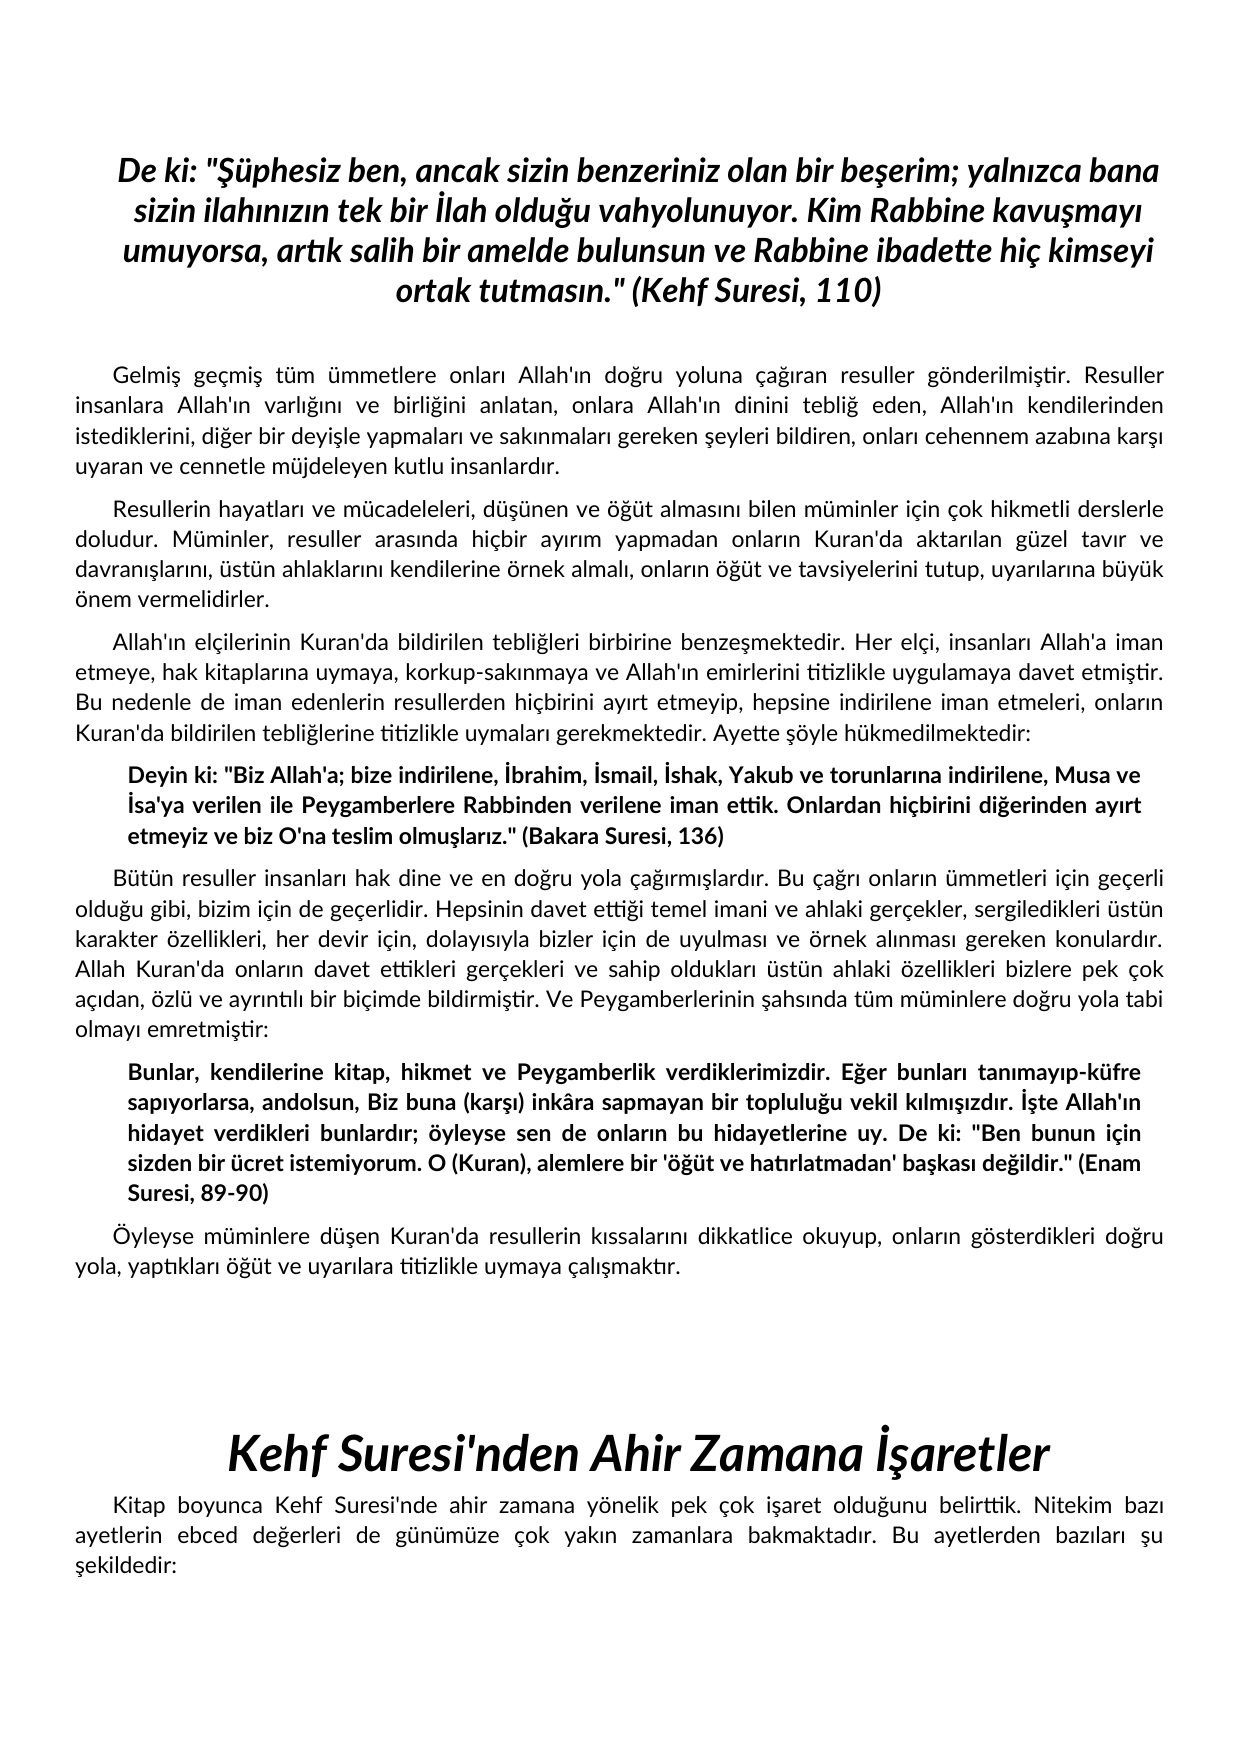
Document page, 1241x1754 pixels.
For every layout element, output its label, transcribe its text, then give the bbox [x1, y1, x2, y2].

text Kitap boyunca Kehf Suresi'nde ahir zamana yönelik pek çok işaret olduğunu belirttik. Nitekim bazı ayetlerin ebced değerleri de günümüze çok yakın zamanlara bakmaktadır. Bu ayetlerden bazıları şu şekildedir: [75, 1491, 1165, 1579]
text Allah'ın elçilerinin Kuran'da bildirilen tebliğleri birbirine benzeşmektedir. Her elçi, insanları Allah'a iman etmeye, hak kitaplarına uymaya, korkup-sakınmaya ve Allah'ın emirlerini titizlikle uygulamaya davet etmiştir. Bu nedenle de iman edenlerin resullerden hiçbirini ayırt etmeyip, hepsine indirilene iman etmeleri, onların Kuran'da bildirilen tebliğlerine titizlikle uymaları gerekmektedir. Ayette şöyle hükmedilmektedir: [75, 628, 1165, 746]
subtitle Kehf Suresi'nden Ahir Zamana İşaretler [112, 1422, 1165, 1482]
text Deyin ki: "Biz Allah'a; bize indirilene, İbrahim, İsmail, İshak, Yakub ve torunlarına indirilene, Musa ve İsa'ya verilen ile Peygamberlere Rabbinden verilene iman ettik. Onlardan hiçbirini diğerinden ayırt etmeyiz ve biz O'na teslim olmuşlarız." (Bakara Suresi, 136) [127, 761, 1143, 849]
text Öyleyse müminlere düşen Kuran'da resullerin kıssalarını dikkatlice okuyup, onların gösterdikleri doğru yola, yaptıkları öğüt ve uyarılara titizlikle uymaya çalışmaktır. [75, 1221, 1165, 1279]
text Resullerin hayatları ve mücadeleleri, düşünen ve öğüt almasını bilen müminler için çok hikmetli derslerle doludur. Müminler, resuller arasında hiçbir ayırım yapmadan onların Kuran'da aktarılan güzel tavır ve davranışlarını, üstün ahlaklarını kendilerine örnek almalı, onların öğüt ve tavsiyelerini tutup, uyarılarına büyük önem vermelidirler. [75, 494, 1165, 612]
text Bunlar, kendilerine kitap, hikmet ve Peygamberlik verdiklerimizdir. Eğer bunları tanımayıp-küfre sapıyorlarsa, andolsun, Biz buna (karşı) inkâra sapmayan bir topluluğu vekil kılmışızdır. İşte Allah'ın hidayet verdikleri bunlardır; öyleyse sen de onların bu hidayetlerine uy. De ki: "Ben bunun için sizden bir ücret istemiyorum. O (Kuran), alemlere bir 'öğüt ve hatırlatmadan' başkası değildir." (Enam Suresi, 89-90) [127, 1058, 1143, 1206]
text Bütün resuller insanları hak dine ve en doğru yola çağırmışlardır. Bu çağrı onların ümmetleri için geçerli olduğu gibi, bizim için de geçerlidir. Hepsinin davet ettiği temel imani ve ahlaki gerçekler, sergiledikleri üstün karakter özellikleri, her devir için, dolayısıyla bizler için de uyulması ve örnek alınması gereken konulardır. Allah Kuran'da onların davet ettikleri gerçekleri ve sahip oldukları üstün ahlaki özellikleri bizlere pek çok açıdan, özlü ve ayrıntılı bir biçimde bildirmiştir. Ve Peygamberlerinin şahsında tüm müminlere doğru yola tabi olmayı emretmiştir: [75, 864, 1165, 1043]
text Gelmiş geçmiş tüm ümmetlere onları Allah'ın doğru yoluna çağıran resuller gönderilmiştir. Resuller insanlara Allah'ın varlığını ve birliğini anlatan, onlara Allah'ın dinini tebliğ eden, Allah'ın kendilerinden istediklerini, diğer bir deyişle yapmaları ve sakınmaları gereken şeyleri bildiren, onları cehennem azabına karşı uyaran ve cennetle müjdeleyen kutlu insanlardır. [75, 361, 1165, 479]
subtitle De ki: "Şüphesiz ben, ancak sizin benzeriniz olan bir beşerim; yalnızca bana sizin ilahınızın tek bir İlah olduğu vahyolunuyor. Kim Rabbine kavuşmayı umuyorsa, artık salih bir amelde bulunsun ve Rabbine ibadette hiç kimseyi ortak tutmasın." (Kehf Suresi, 110) [112, 150, 1165, 310]
